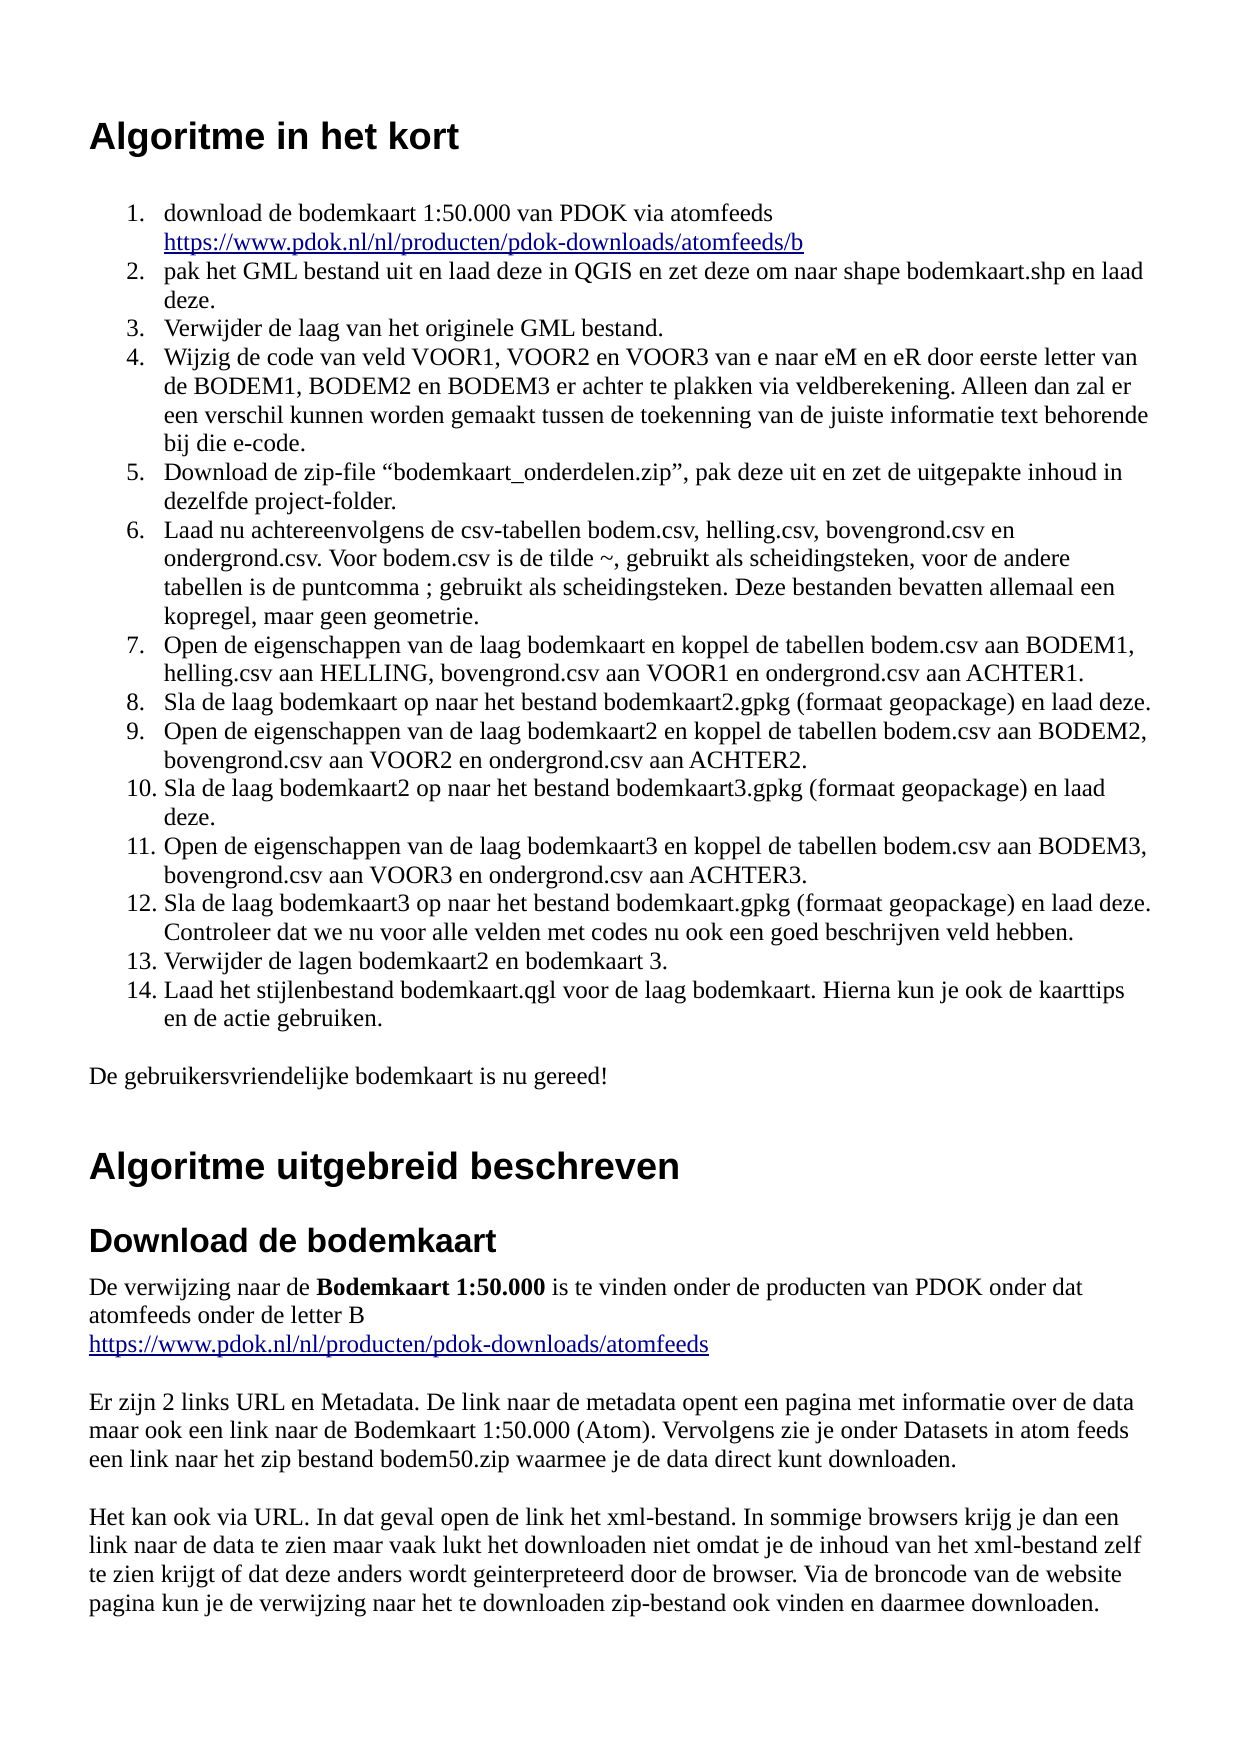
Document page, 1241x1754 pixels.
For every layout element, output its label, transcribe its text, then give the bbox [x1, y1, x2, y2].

list pak het GML bestand uit en laad deze in QGIS en zet deze om naar shape bodemkaart.shp en laad deze. [126, 256, 1152, 313]
list Laad het stijlenbestand bodemkaart.qgl voor de laag bodemkaart. Hierna kun je ook de kaarttips en de actie gebruiken. [126, 975, 1152, 1032]
list Sla de laag bodemkaart op naar het bestand bodemkaart2.gpkg (formaat geopackage) en laad deze. [126, 687, 1152, 716]
text Het kan ook via URL. In dat geval open de link het xml-bestand. In sommige browsers krijg je dan een link naar de data te zien maar vaak lukt het downloaden niet omdat je de inhoud van het xml-bestand zelf te zien krijgt of dat deze anders wordt geinterpreteerd door de browser. Via de broncode van de website pagina kun je de verwijzing naar het te downloaden zip-bestand ook vinden en daarmee downloaden. [88, 1502, 1152, 1617]
list Open de eigenschappen van de laag bodemkaart3 en koppel de tabellen bodem.csv aan BODEM3, bovengrond.csv aan VOOR3 en ondergrond.csv aan ACHTER3. [126, 831, 1152, 888]
text https://www.pdok.nl/nl/producten/pdok-downloads/atomfeeds [88, 1329, 1152, 1358]
text De gebruikersvriendelijke bodemkaart is nu gereed! [88, 1061, 1152, 1090]
subtitle Algoritme in het kort [88, 113, 1152, 157]
list download de bodemkaart 1:50.000 van PDOK via atomfeeds https://www.pdok.nl/nl/producten/pdok-downloads/atomfeeds/b [126, 198, 1152, 256]
text Er zijn 2 links URL en Metadata. De link naar de metadata opent een pagina met informatie over de data maar ook een link naar de Bodemkaart 1:50.000 (Atom). Vervolgens zie je onder Datasets in atom feeds een link naar het zip bestand bodem50.zip waarmee je de data direct kunt downloaden. [88, 1387, 1152, 1473]
list Verwijder de laag van het originele GML bestand. [126, 313, 1152, 342]
list Open de eigenschappen van de laag bodemkaart2 en koppel de tabellen bodem.csv aan BODEM2, bovengrond.csv aan VOOR2 en ondergrond.csv aan ACHTER2. [126, 716, 1152, 773]
list Laad nu achtereenvolgens de csv-tabellen bodem.csv, helling.csv, bovengrond.csv en ondergrond.csv. Voor bodem.csv is de tilde ~, gebruikt als scheidingsteken, voor de andere tabellen is de puntcomma ; gebruikt als scheidingsteken. Deze bestanden bevatten allemaal een kopregel, maar geen geometrie. [126, 515, 1152, 630]
list Verwijder de lagen bodemkaart2 en bodemkaart 3. [126, 946, 1152, 975]
text De verwijzing naar de Bodemkaart 1:50.000 is te vinden onder de producten van PDOK onder dat atomfeeds onder de letter B [88, 1272, 1152, 1329]
subtitle Algoritme uitgebreid beschreven [88, 1143, 1152, 1187]
list Sla de laag bodemkaart2 op naar het bestand bodemkaart3.gpkg (formaat geopackage) en laad deze. [126, 773, 1152, 831]
subtitle Download de bodemkaart [88, 1220, 1152, 1259]
list Wijzig de code van veld VOOR1, VOOR2 en VOOR3 van e naar eM en eR door eerste letter van de BODEM1, BODEM2 en BODEM3 er achter te plakken via veldberekening. Alleen dan zal er een verschil kunnen worden gemaakt tussen de toekenning van de juiste informatie text behorende bij die e-code. [126, 342, 1152, 457]
list Open de eigenschappen van de laag bodemkaart en koppel de tabellen bodem.csv aan BODEM1, helling.csv aan HELLING, bovengrond.csv aan VOOR1 en ondergrond.csv aan ACHTER1. [126, 630, 1152, 687]
list Download de zip-file “bodemkaart_onderdelen.zip”, pak deze uit en zet de uitgepakte inhoud in dezelfde project-folder. [126, 457, 1152, 515]
list Sla de laag bodemkaart3 op naar het bestand bodemkaart.gpkg (formaat geopackage) en laad deze. Controleer dat we nu voor alle velden met codes nu ook een goed beschrijven veld hebben. [126, 888, 1152, 946]
